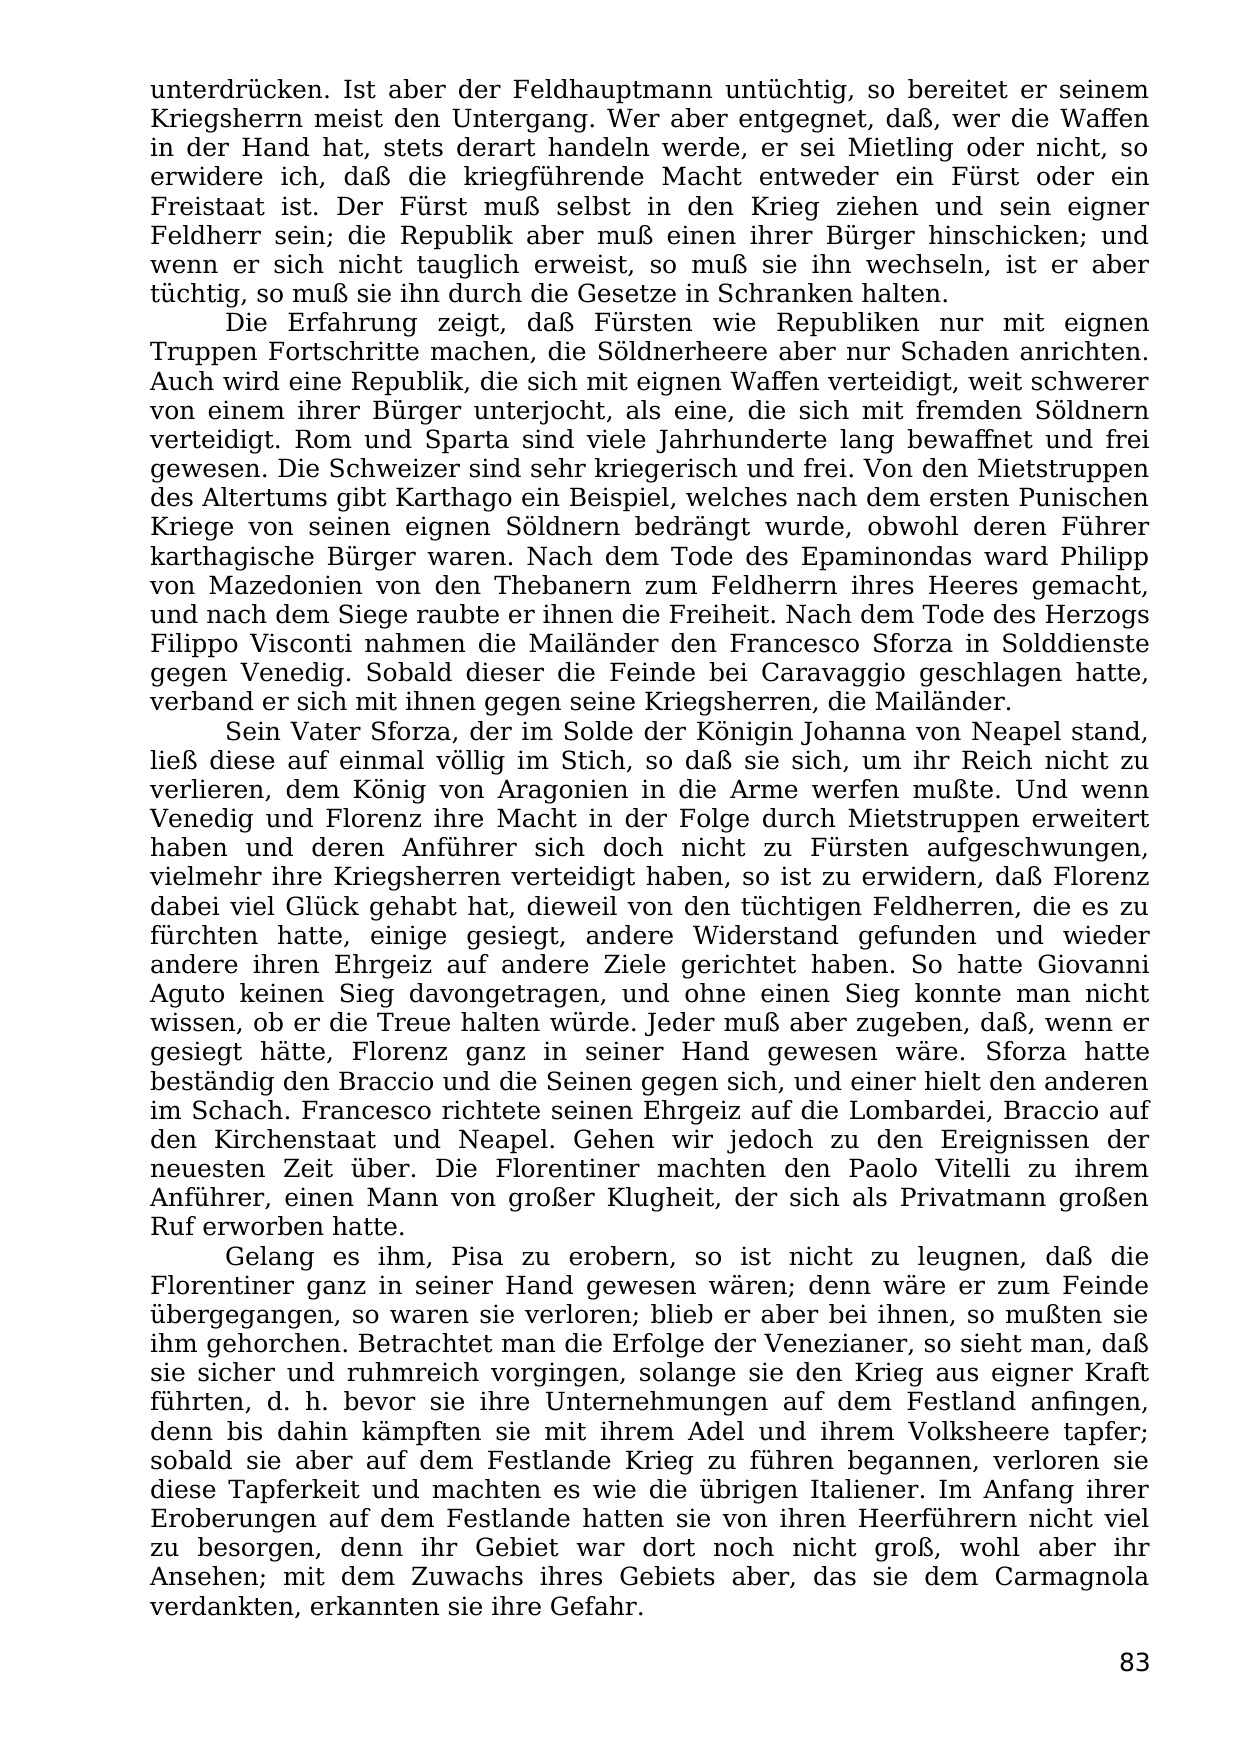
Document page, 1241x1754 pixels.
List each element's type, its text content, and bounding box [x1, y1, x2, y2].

text Sein Vater Sforza, der im Solde der Königin Johanna von Neapel stand, ließ diese auf einmal völlig im Stich, so daß sie sich, um ihr Reich nicht zu verlieren, dem König von Aragonien in die Arme werfen mußte. Und wenn Venedig und Florenz ihre Macht in der Folge durch Mietstruppen erweitert haben und deren Anführer sich doch nicht zu Fürsten aufgeschwungen, vielmehr ihre Kriegsherren verteidigt haben, so ist zu erwidern, daß Florenz dabei viel Glück gehabt hat, dieweil von den tüchtigen Feldherren, die es zu fürchten hatte, einige gesiegt, andere Widerstand gefunden und wieder andere ihren Ehrgeiz auf andere Ziele gerichtet haben. So hatte Giovanni Aguto keinen Sieg davongetragen, und ohne einen Sieg konnte man nicht wissen, ob er die Treue halten würde. Jeder muß aber zugeben, daß, wenn er gesiegt hätte, Florenz ganz in seiner Hand gewesen wäre. Sforza hatte beständig den Braccio und die Seinen gegen sich, und einer hielt den anderen im Schach. Francesco richtete seinen Ehrgeiz auf die Lombardei, Braccio auf den Kirchenstaat und Neapel. Gehen wir jedoch zu den Ereignissen der neuesten Zeit über. Die Florentiner machten den Paolo Vitelli zu ihrem Anführer, einen Mann von großer Klugheit, der sich als Privatmann großen Ruf erworben hatte. [150, 717, 1151, 1242]
text unterdrücken. Ist aber der Feldhauptmann untüchtig, so bereitet er seinem Kriegsherrn meist den Untergang. Wer aber entgegnet, daß, wer die Waffen in der Hand hat, stets derart handeln werde, er sei Mietling oder nicht, so erwidere ich, daß die kriegführende Macht entweder ein Fürst oder ein Freistaat ist. Der Fürst muß selbst in den Krieg ziehen und sein eigner Feldherr sein; die Republik aber muß einen ihrer Bürger hinschicken; und wenn er sich nicht tauglich erweist, so muß sie ihn wechseln, ist er aber tüchtig, so muß sie ihn durch die Gesetze in Schranken halten. [150, 75, 1151, 308]
text Die Erfahrung zeigt, daß Fürsten wie Republiken nur mit eignen Truppen Fortschritte machen, die Söldnerheere aber nur Schaden anrichten. Auch wird eine Republik, die sich mit eignen Waffen verteidigt, weit schwerer von einem ihrer Bürger unterjocht‚ als eine, die sich mit fremden Söldnern verteidigt. Rom und Sparta sind viele Jahrhunderte lang bewaffnet und frei gewesen. Die Schweizer sind sehr kriegerisch und frei. Von den Mietstruppen des Altertums gibt Karthago ein Beispiel, welches nach dem ersten Punischen Kriege von seinen eignen Söldnern bedrängt wurde, obwohl deren Führer karthagische Bürger waren. Nach dem Tode des Epaminondas ward Philipp von Mazedonien von den Thebanern zum Feldherrn ihres Heeres gemacht, und nach dem Siege raubte er ihnen die Freiheit. Nach dem Tode des Herzogs Filippo Visconti nahmen die Mailänder den Francesco Sforza in Solddienste gegen Venedig. Sobald dieser die Feinde bei Caravaggio geschlagen hatte, verband er sich mit ihnen gegen seine Kriegsherren, die Mailänder. [150, 308, 1151, 717]
text Gelang es ihm, Pisa zu erobern, so ist nicht zu leugnen, daß die Florentiner ganz in seiner Hand gewesen wären; denn wäre er zum Feinde übergegangen, so waren sie verloren; blieb er aber bei ihnen, so mußten sie ihm gehorchen. Betrachtet man die Erfolge der Venezianer, so sieht man, daß sie sicher und ruhmreich vorgingen, solange sie den Krieg aus eigner Kraft führten, d. h. bevor sie ihre Unternehmungen auf dem Festland anfingen, denn bis dahin kämpften sie mit ihrem Adel und ihrem Volksheere tapfer; sobald sie aber auf dem Festlande Krieg zu führen begannen, verloren sie diese Tapferkeit und machten es wie die übrigen Italiener. Im Anfang ihrer Eroberungen auf dem Festlande hatten sie von ihren Heerführern nicht viel zu besorgen, denn ihr Gebiet war dort noch nicht groß, wohl aber ihr Ansehen; mit dem Zuwachs ihres Gebiets aber, das sie dem Carmagnola verdankten, erkannten sie ihre Gefahr. [150, 1242, 1151, 1621]
